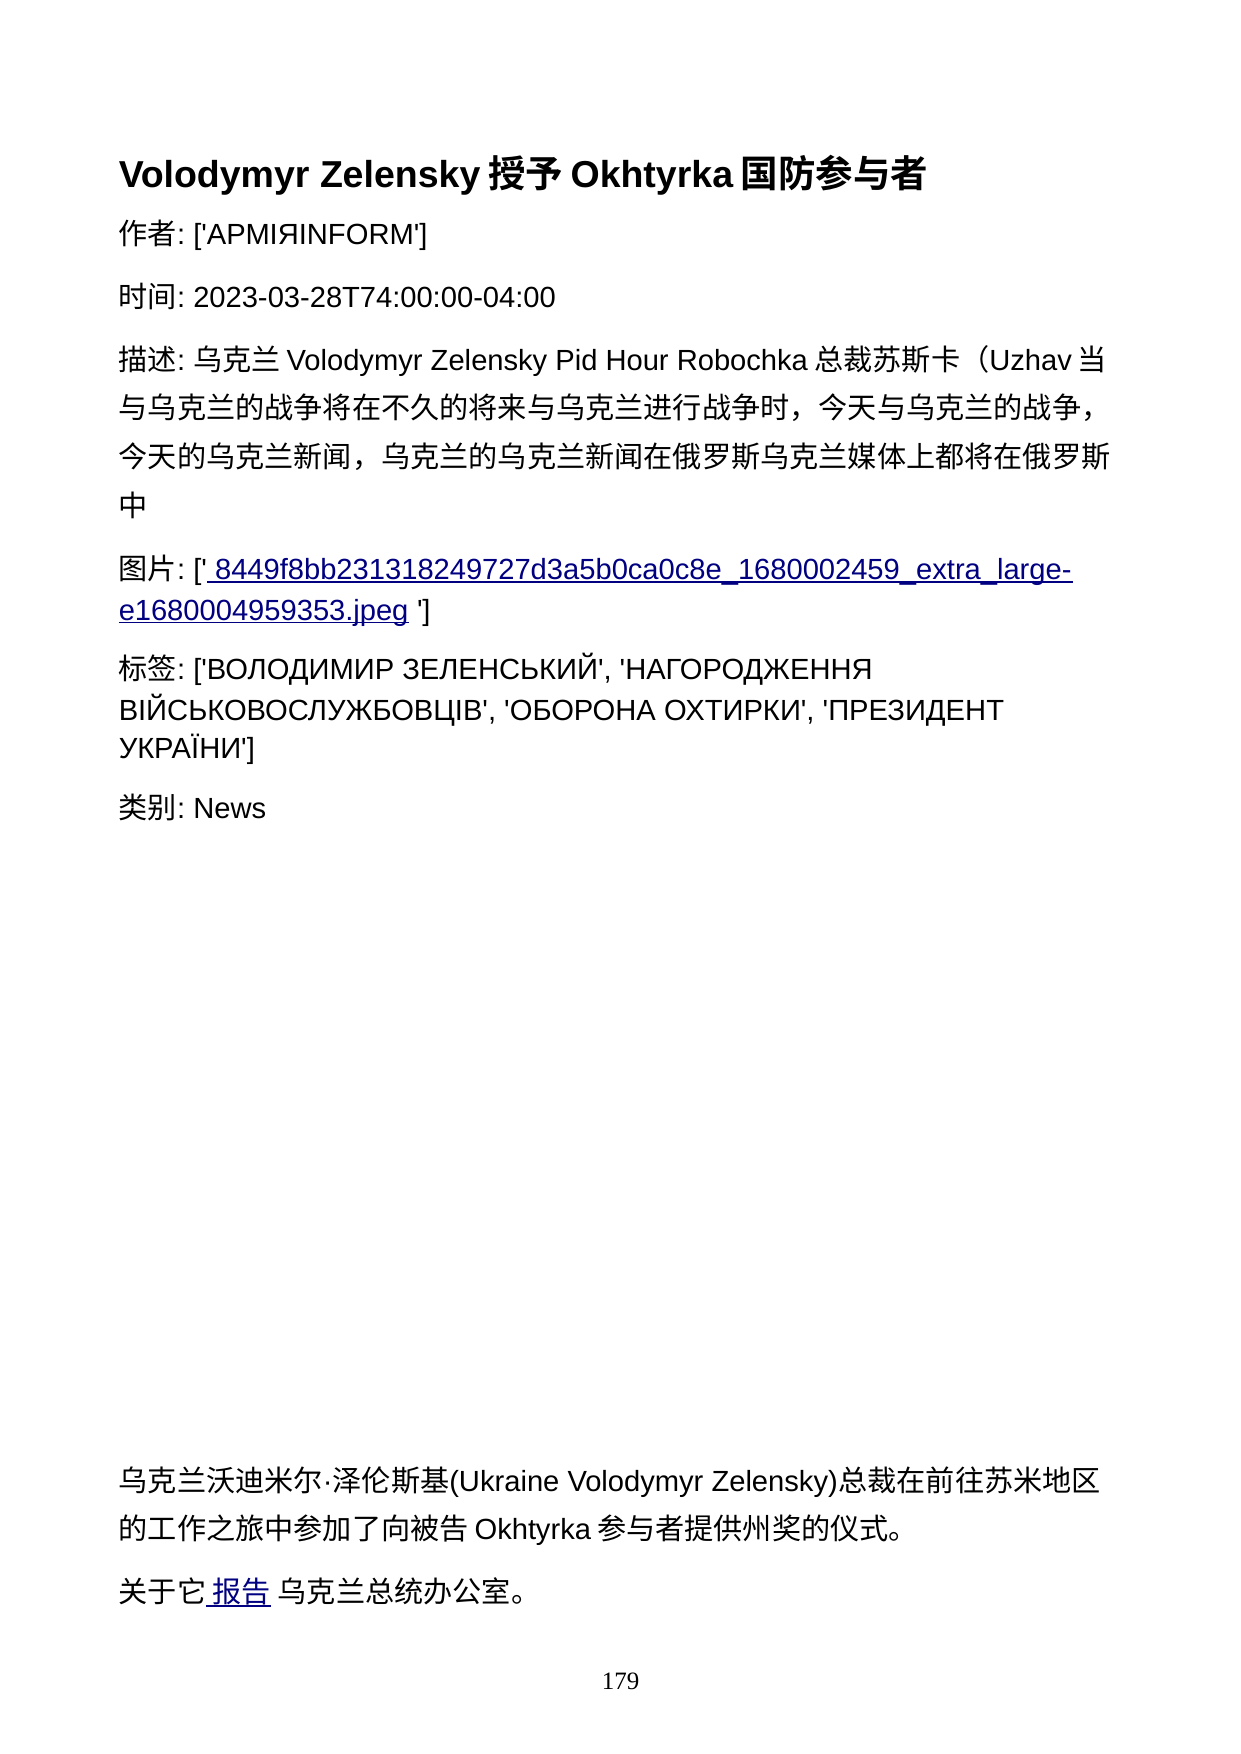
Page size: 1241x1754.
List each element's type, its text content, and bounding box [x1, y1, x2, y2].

text 乌克兰沃迪米尔·泽伦斯基(Ukraine Volodymyr Zelensky)总裁在前往苏米地区的工作之旅中参加了向被告Okhtyrka参与者提供州奖的仪式。 [118, 848, 1122, 1548]
text 图片: [' 8449f8bb231318249727d3a5b0ca0c8e_1680002459_extra_large-e1680004959353.jpeg '] [118, 545, 1122, 626]
text 标签: ['ВОЛОДИМИР ЗЕЛЕНСЬКИЙ', 'НАГОРОДЖЕННЯ ВІЙСЬКОВОСЛУЖБОВЦІВ', 'ОБОРОНА ОХТИРКИ', 'ПРЕЗИДЕНТ УКРАЇНИ'] [118, 646, 1122, 765]
text 时间: 2023-03-28T74:00:00-04:00 [118, 273, 1122, 316]
text 描述: 乌克兰Volodymyr Zelensky Pid Hour Robochka总裁苏斯卡（Uzhav当与乌克兰的战争将在不久的将来与乌克兰进行战争时，今天与乌克兰的战争，今天的乌克兰新闻，乌克兰的乌克兰新闻在俄罗斯乌克兰媒体上都将在俄罗斯中 [118, 337, 1122, 524]
text 关于它 报告 乌克兰总统办公室。 [118, 1569, 1122, 1611]
text 类别: News [118, 785, 1122, 827]
text 作者: ['АРМІЯINFORM'] [118, 210, 1122, 253]
subtitle Volodymyr Zelensky授予Okhtyrka国防参与者 [118, 143, 1122, 198]
